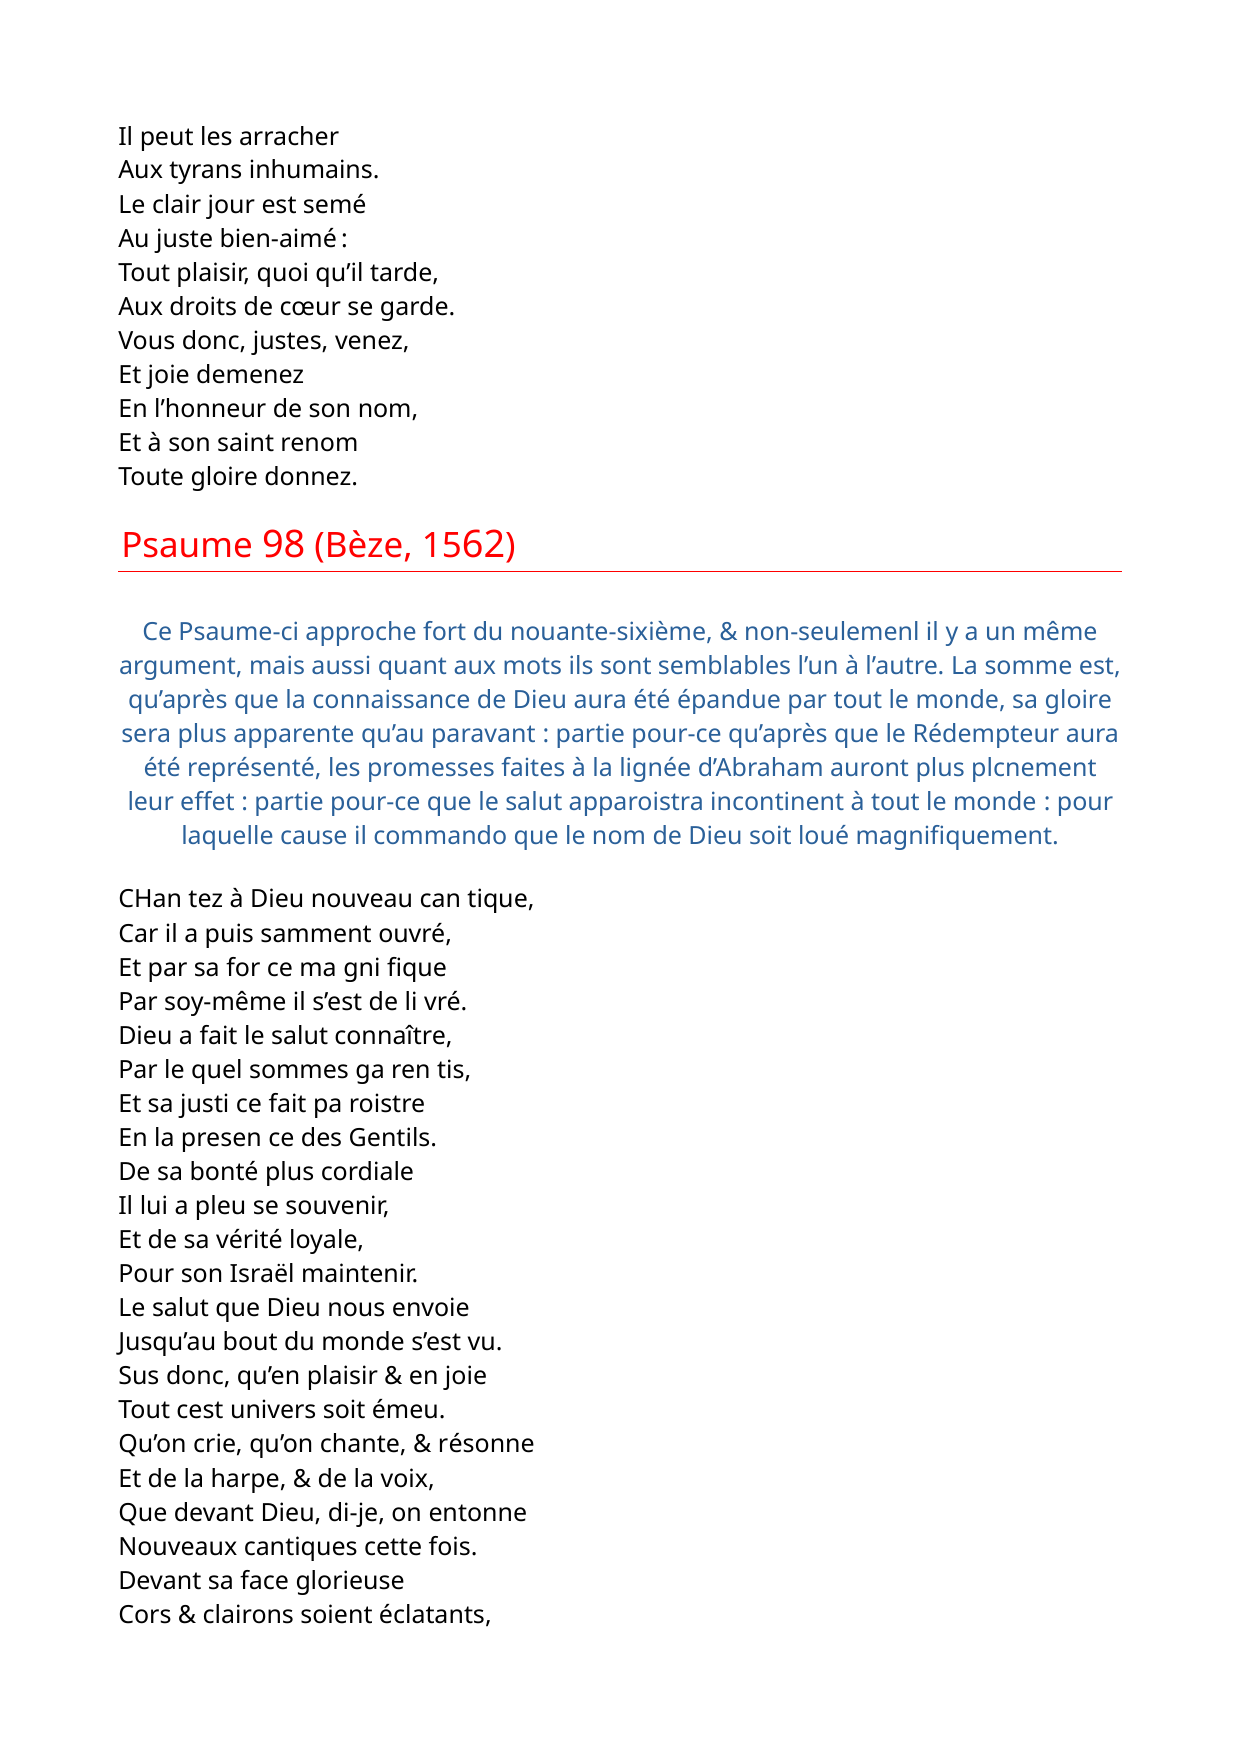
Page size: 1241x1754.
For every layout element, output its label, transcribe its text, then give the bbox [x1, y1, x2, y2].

subtitle Psaume 98 (Bèze, 1562) [118, 514, 1122, 571]
text Car il a puis samment ouvré, [118, 915, 1122, 949]
text Sus donc, qu’en plaisir & en joie [118, 1358, 1122, 1392]
text CHan tez à Dieu nouveau can tique, [118, 881, 1122, 915]
text Cors & clairons soient éclatants, [118, 1596, 1122, 1631]
text Aux droits de cœur se garde. [118, 288, 1122, 322]
text Jusqu’au bout du monde s’est vu. [118, 1324, 1122, 1358]
text Et à son saint renom [118, 425, 1122, 459]
text De sa bonté plus cordiale [118, 1154, 1122, 1188]
text Par le quel sommes ga ren tis, [118, 1051, 1122, 1086]
text Le salut que Dieu nous envoie [118, 1290, 1122, 1324]
text Dieu a fait le salut connaître, [118, 1017, 1122, 1051]
text Tout cest univers soit émeu. [118, 1392, 1122, 1426]
text Nouveaux cantiques cette fois. [118, 1528, 1122, 1562]
text Vous donc, justes, venez, [118, 322, 1122, 357]
text Aux tyrans inhumains. [118, 152, 1122, 186]
text Pour son Israël maintenir. [118, 1256, 1122, 1290]
text Et sa justi ce fait pa roistre [118, 1086, 1122, 1119]
text En l’honneur de son nom, [118, 391, 1122, 425]
text Il peut les arracher [118, 118, 1122, 152]
text Toute gloire donnez. [118, 459, 1122, 493]
text Que devant Dieu, di-je, on entonne [118, 1494, 1122, 1528]
text Devant sa face glorieuse [118, 1562, 1122, 1596]
text Par soy-même il s’est de li vré. [118, 983, 1122, 1017]
text Et joie demenez [118, 357, 1122, 391]
text Et de sa vérité loyale, [118, 1222, 1122, 1256]
text Qu’on crie, qu’on chante, & résonne [118, 1426, 1122, 1460]
text Tout plaisir, quoi qu’il tarde, [118, 254, 1122, 288]
text Ce Psaume-ci approche fort du nouante-sixième, & non-seulemenl il y a un même argument, mais aussi quant aux mots ils sont semblables l’un à l’autre. La somme est, qu’après que la connaissance de Dieu aura été épandue par tout le monde, sa gloire sera plus apparente qu’au paravant : partie pour-ce qu’après que le Rédempteur aura été représenté, les promesses faites à la lignée d’Abraham auront plus plcnement leur effet : partie pour-ce que le salut apparoistra incontinent à tout le monde : pour laquelle cause il commando que le nom de Dieu soit loué magnifiquement. [118, 613, 1122, 852]
text Le clair jour est semé [118, 186, 1122, 220]
text En la presen ce des Gentils. [118, 1119, 1122, 1154]
text Il lui a pleu se souvenir, [118, 1188, 1122, 1222]
text Et par sa for ce ma gni fique [118, 949, 1122, 983]
text Au juste bien-aimé : [118, 220, 1122, 254]
text Et de la harpe, & de la voix, [118, 1460, 1122, 1494]
